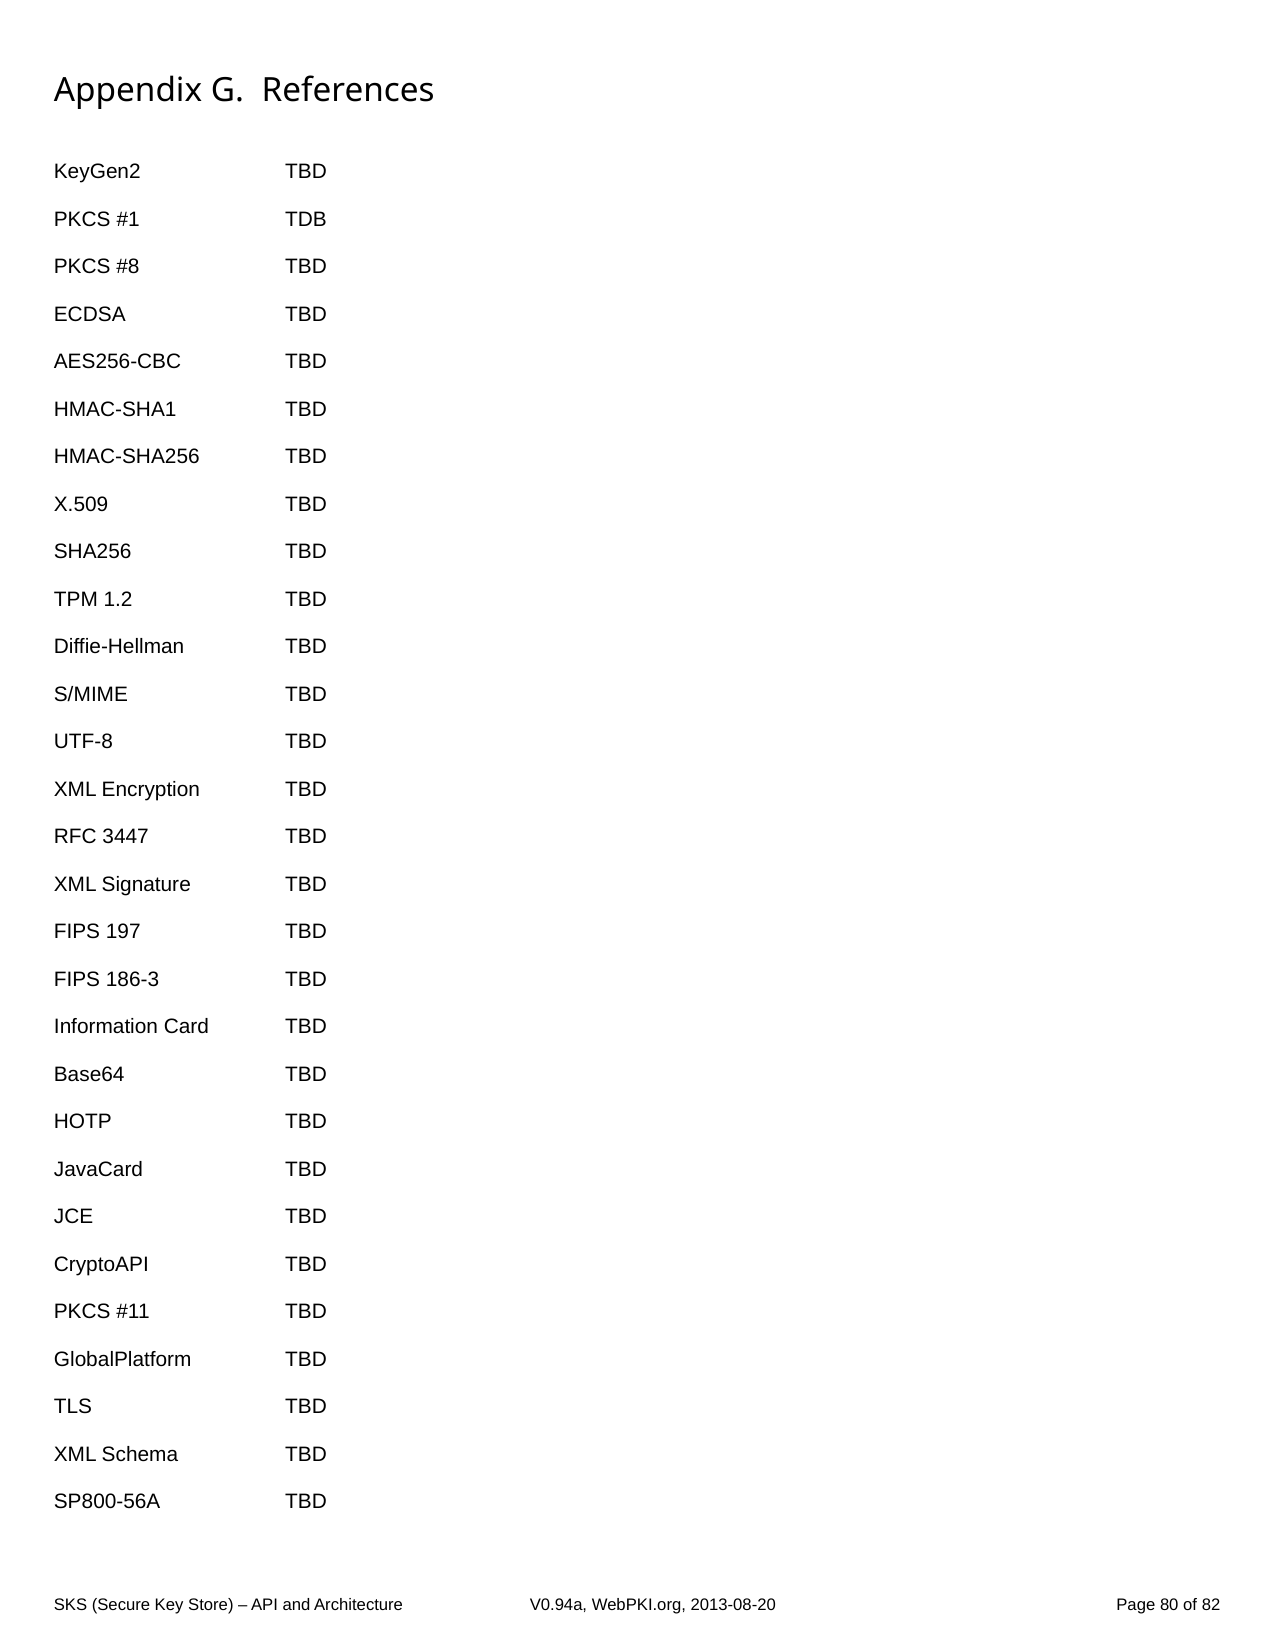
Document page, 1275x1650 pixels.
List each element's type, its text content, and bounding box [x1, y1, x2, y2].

table_cell TBD [285, 1346, 1221, 1394]
subtitle References [54, 66, 1221, 111]
table_cell FIPS 186-3 [54, 966, 285, 1014]
table_cell TBD [285, 254, 1221, 301]
table_cell PKCS #11 [54, 1299, 285, 1346]
table_cell HOTP [54, 1109, 285, 1156]
table_cell XML Signature [54, 871, 285, 919]
table_cell TPM 1.2 [54, 586, 285, 634]
table_cell TBD [285, 634, 1221, 681]
table_cell HMAC-SHA256 [54, 444, 285, 491]
table_cell TBD [285, 396, 1221, 444]
table_cell TBD [285, 349, 1221, 396]
table_cell ECDSA [54, 301, 285, 349]
table_cell AES256-CBC [54, 349, 285, 396]
table_cell RFC 3447 [54, 824, 285, 871]
table_header TBD [285, 159, 1221, 206]
table_cell TBD [285, 301, 1221, 349]
table_cell TBD [285, 681, 1221, 729]
table_cell Information Card [54, 1014, 285, 1061]
table_cell FIPS 197 [54, 919, 285, 966]
table_cell UTF-8 [54, 729, 285, 776]
table_cell TBD [285, 1061, 1221, 1109]
table_cell XML Encryption [54, 776, 285, 824]
table_cell XML Schema [54, 1441, 285, 1489]
table_cell TBD [285, 539, 1221, 586]
table_cell TBD [285, 586, 1221, 634]
table_cell HMAC-SHA1 [54, 396, 285, 444]
table_cell TBD [285, 444, 1221, 491]
table_cell TBD [285, 1251, 1221, 1299]
table_cell TBD [285, 919, 1221, 966]
table_cell SP800-56A [54, 1489, 285, 1536]
table_cell TBD [285, 871, 1221, 919]
table_cell Diffie-Hellman [54, 634, 285, 681]
table_cell TBD [285, 1441, 1221, 1489]
table_cell TBD [285, 1394, 1221, 1441]
table_cell S/MIME [54, 681, 285, 729]
table_cell TBD [285, 776, 1221, 824]
table_cell TDB [285, 206, 1221, 254]
table_cell TBD [285, 824, 1221, 871]
table_cell TLS [54, 1394, 285, 1441]
table_cell TBD [285, 1156, 1221, 1204]
table_cell TBD [285, 1204, 1221, 1251]
table_cell JavaCard [54, 1156, 285, 1204]
table_cell JCE [54, 1204, 285, 1251]
table_cell TBD [285, 729, 1221, 776]
table_cell GlobalPlatform [54, 1346, 285, 1394]
table_cell PKCS #8 [54, 254, 285, 301]
table_cell TBD [285, 1014, 1221, 1061]
table_cell TBD [285, 1489, 1221, 1536]
table_cell TBD [285, 1299, 1221, 1346]
table_cell Base64 [54, 1061, 285, 1109]
table_cell TBD [285, 966, 1221, 1014]
table_cell SHA256 [54, 539, 285, 586]
table_cell TBD [285, 491, 1221, 539]
table_cell X.509 [54, 491, 285, 539]
table_cell TBD [285, 1109, 1221, 1156]
table_header KeyGen2 [54, 159, 285, 206]
table_cell CryptoAPI [54, 1251, 285, 1299]
table_cell PKCS #1 [54, 206, 285, 254]
